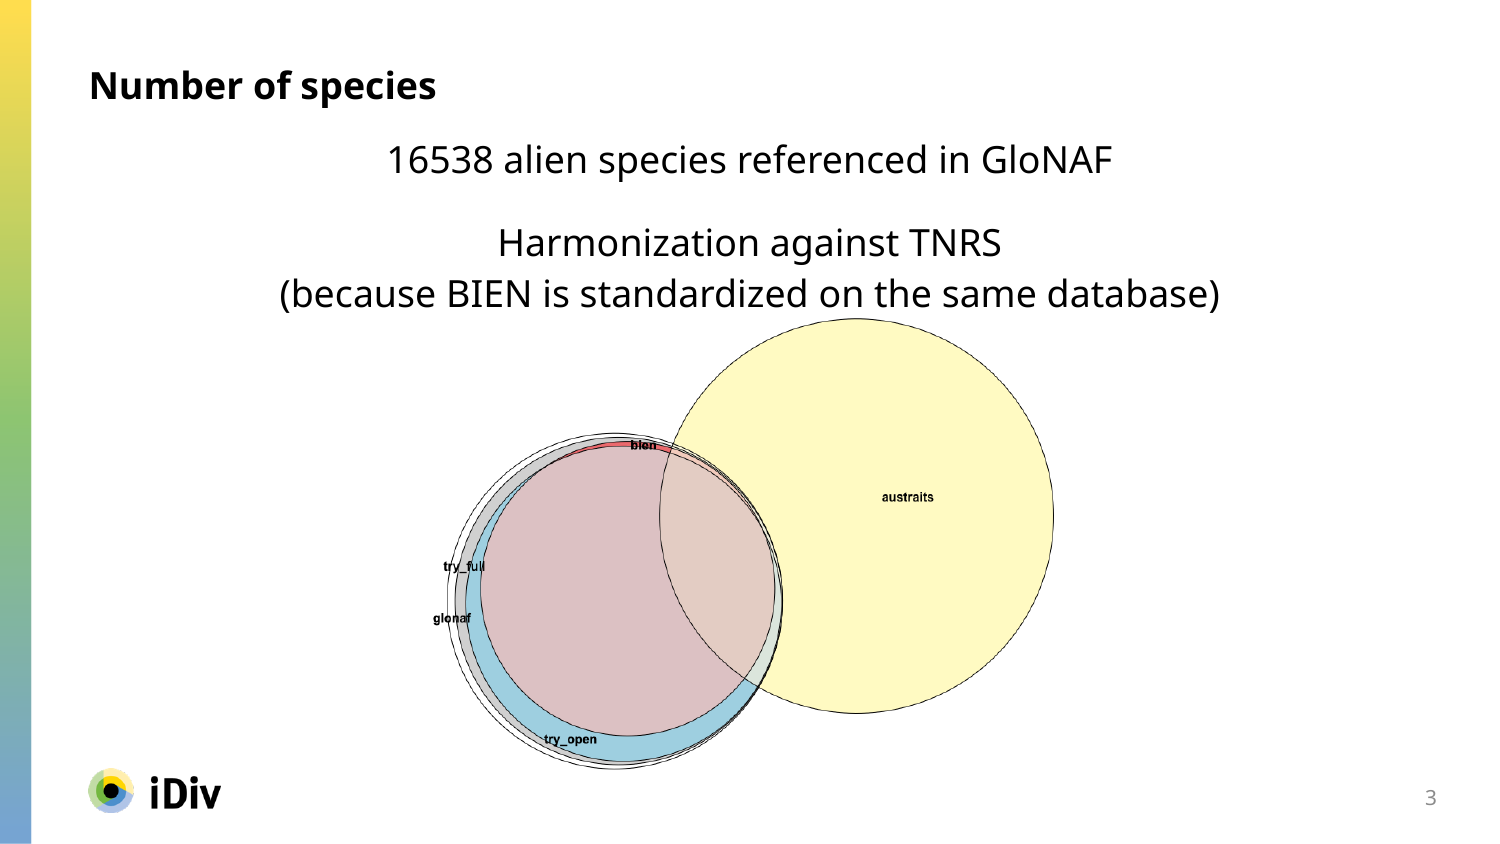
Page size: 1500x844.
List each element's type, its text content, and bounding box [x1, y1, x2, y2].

text_box Harmonization against TNRS (because BIEN is standardized on the same database) [206, 208, 1294, 315]
slide_number [1240, 767, 1437, 813]
list Number of species [88, 61, 1437, 157]
text_box 16538 alien species referenced in GloNAF [318, 126, 1182, 187]
picture [0, 0, 1500, 844]
